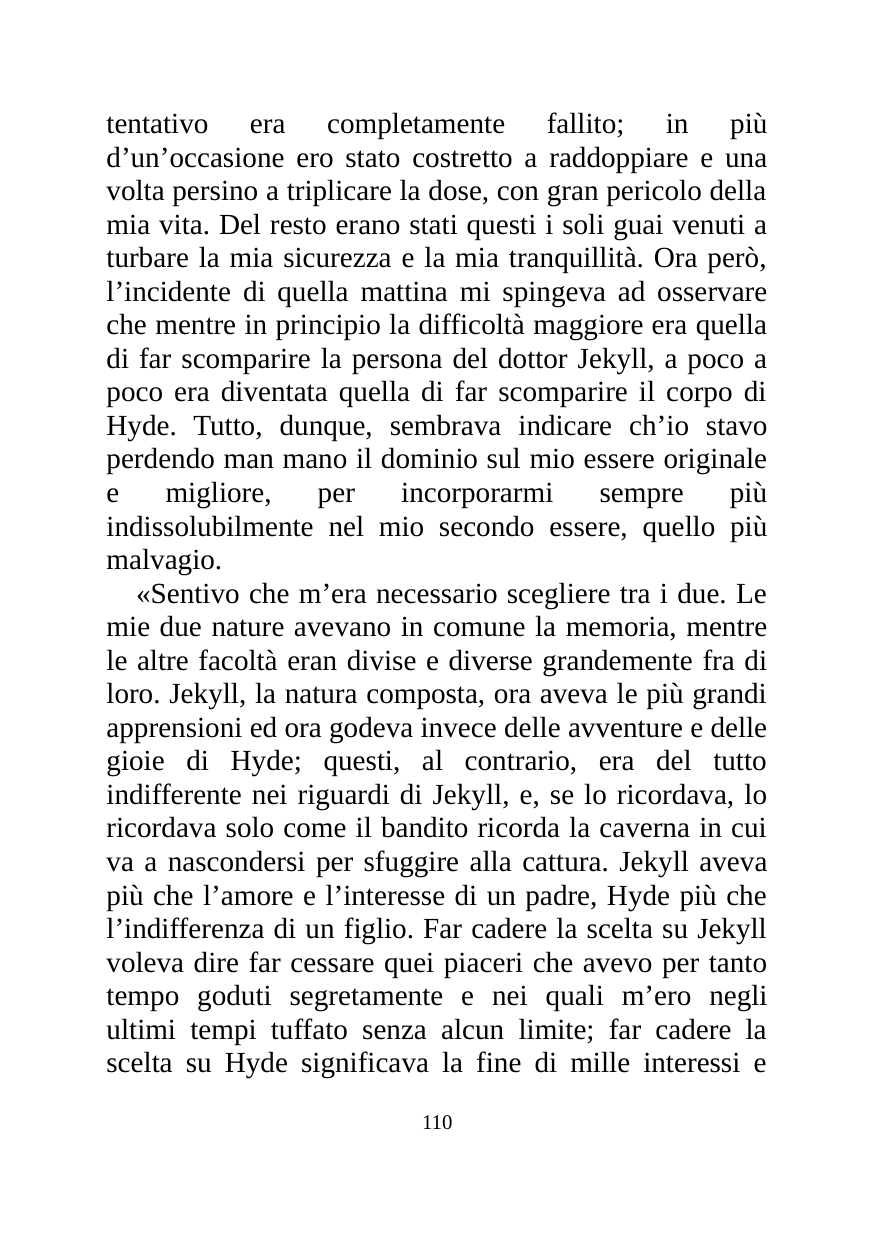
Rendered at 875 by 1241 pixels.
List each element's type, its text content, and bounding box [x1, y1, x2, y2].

text «Sentivo che m’era necessario scegliere tra i due. Le mie due nature avevano in comune la memoria, mentre le altre facoltà eran divise e diverse grandemente fra di loro. Jekyll, la natura composta, ora aveva le più grandi apprensioni ed ora godeva invece delle avventure e delle gioie di Hyde; questi, al contrario, era del tutto indifferente nei riguardi di Jekyll, e, se lo ricordava, lo ricordava solo come il bandito ricorda la caverna in cui va a nascondersi per sfuggire alla cattura. Jekyll aveva più che l’amore e l’interesse di un padre, Hyde più che l’indifferenza di un figlio. Far cadere la scelta su Jekyll voleva dire far cessare quei piaceri che avevo per tanto tempo goduti segretamente e nei quali m’ero negli ultimi tempi tuffato senza alcun limite; far cadere la scelta su Hyde significava la fine di mille interessi e [106, 576, 768, 1079]
text tentativo era completamente fallito; in più d’un’occasione ero stato costretto a raddoppiare e una volta persino a triplicare la dose, con gran pericolo della mia vita. Del resto erano stati questi i soli guai venuti a turbare la mia sicurezza e la mia tranquillità. Ora però, l’incidente di quella mattina mi spingeva ad osservare che mentre in principio la difficoltà maggiore era quella di far scomparire la persona del dottor Jekyll, a poco a poco era diventata quella di far scomparire il corpo di Hyde. Tutto, dunque, sembrava indicare ch’io stavo perdendo man mano il dominio sul mio essere originale e migliore, per incorporarmi sempre più indissolubilmente nel mio secondo essere, quello più malvagio. [106, 106, 768, 576]
